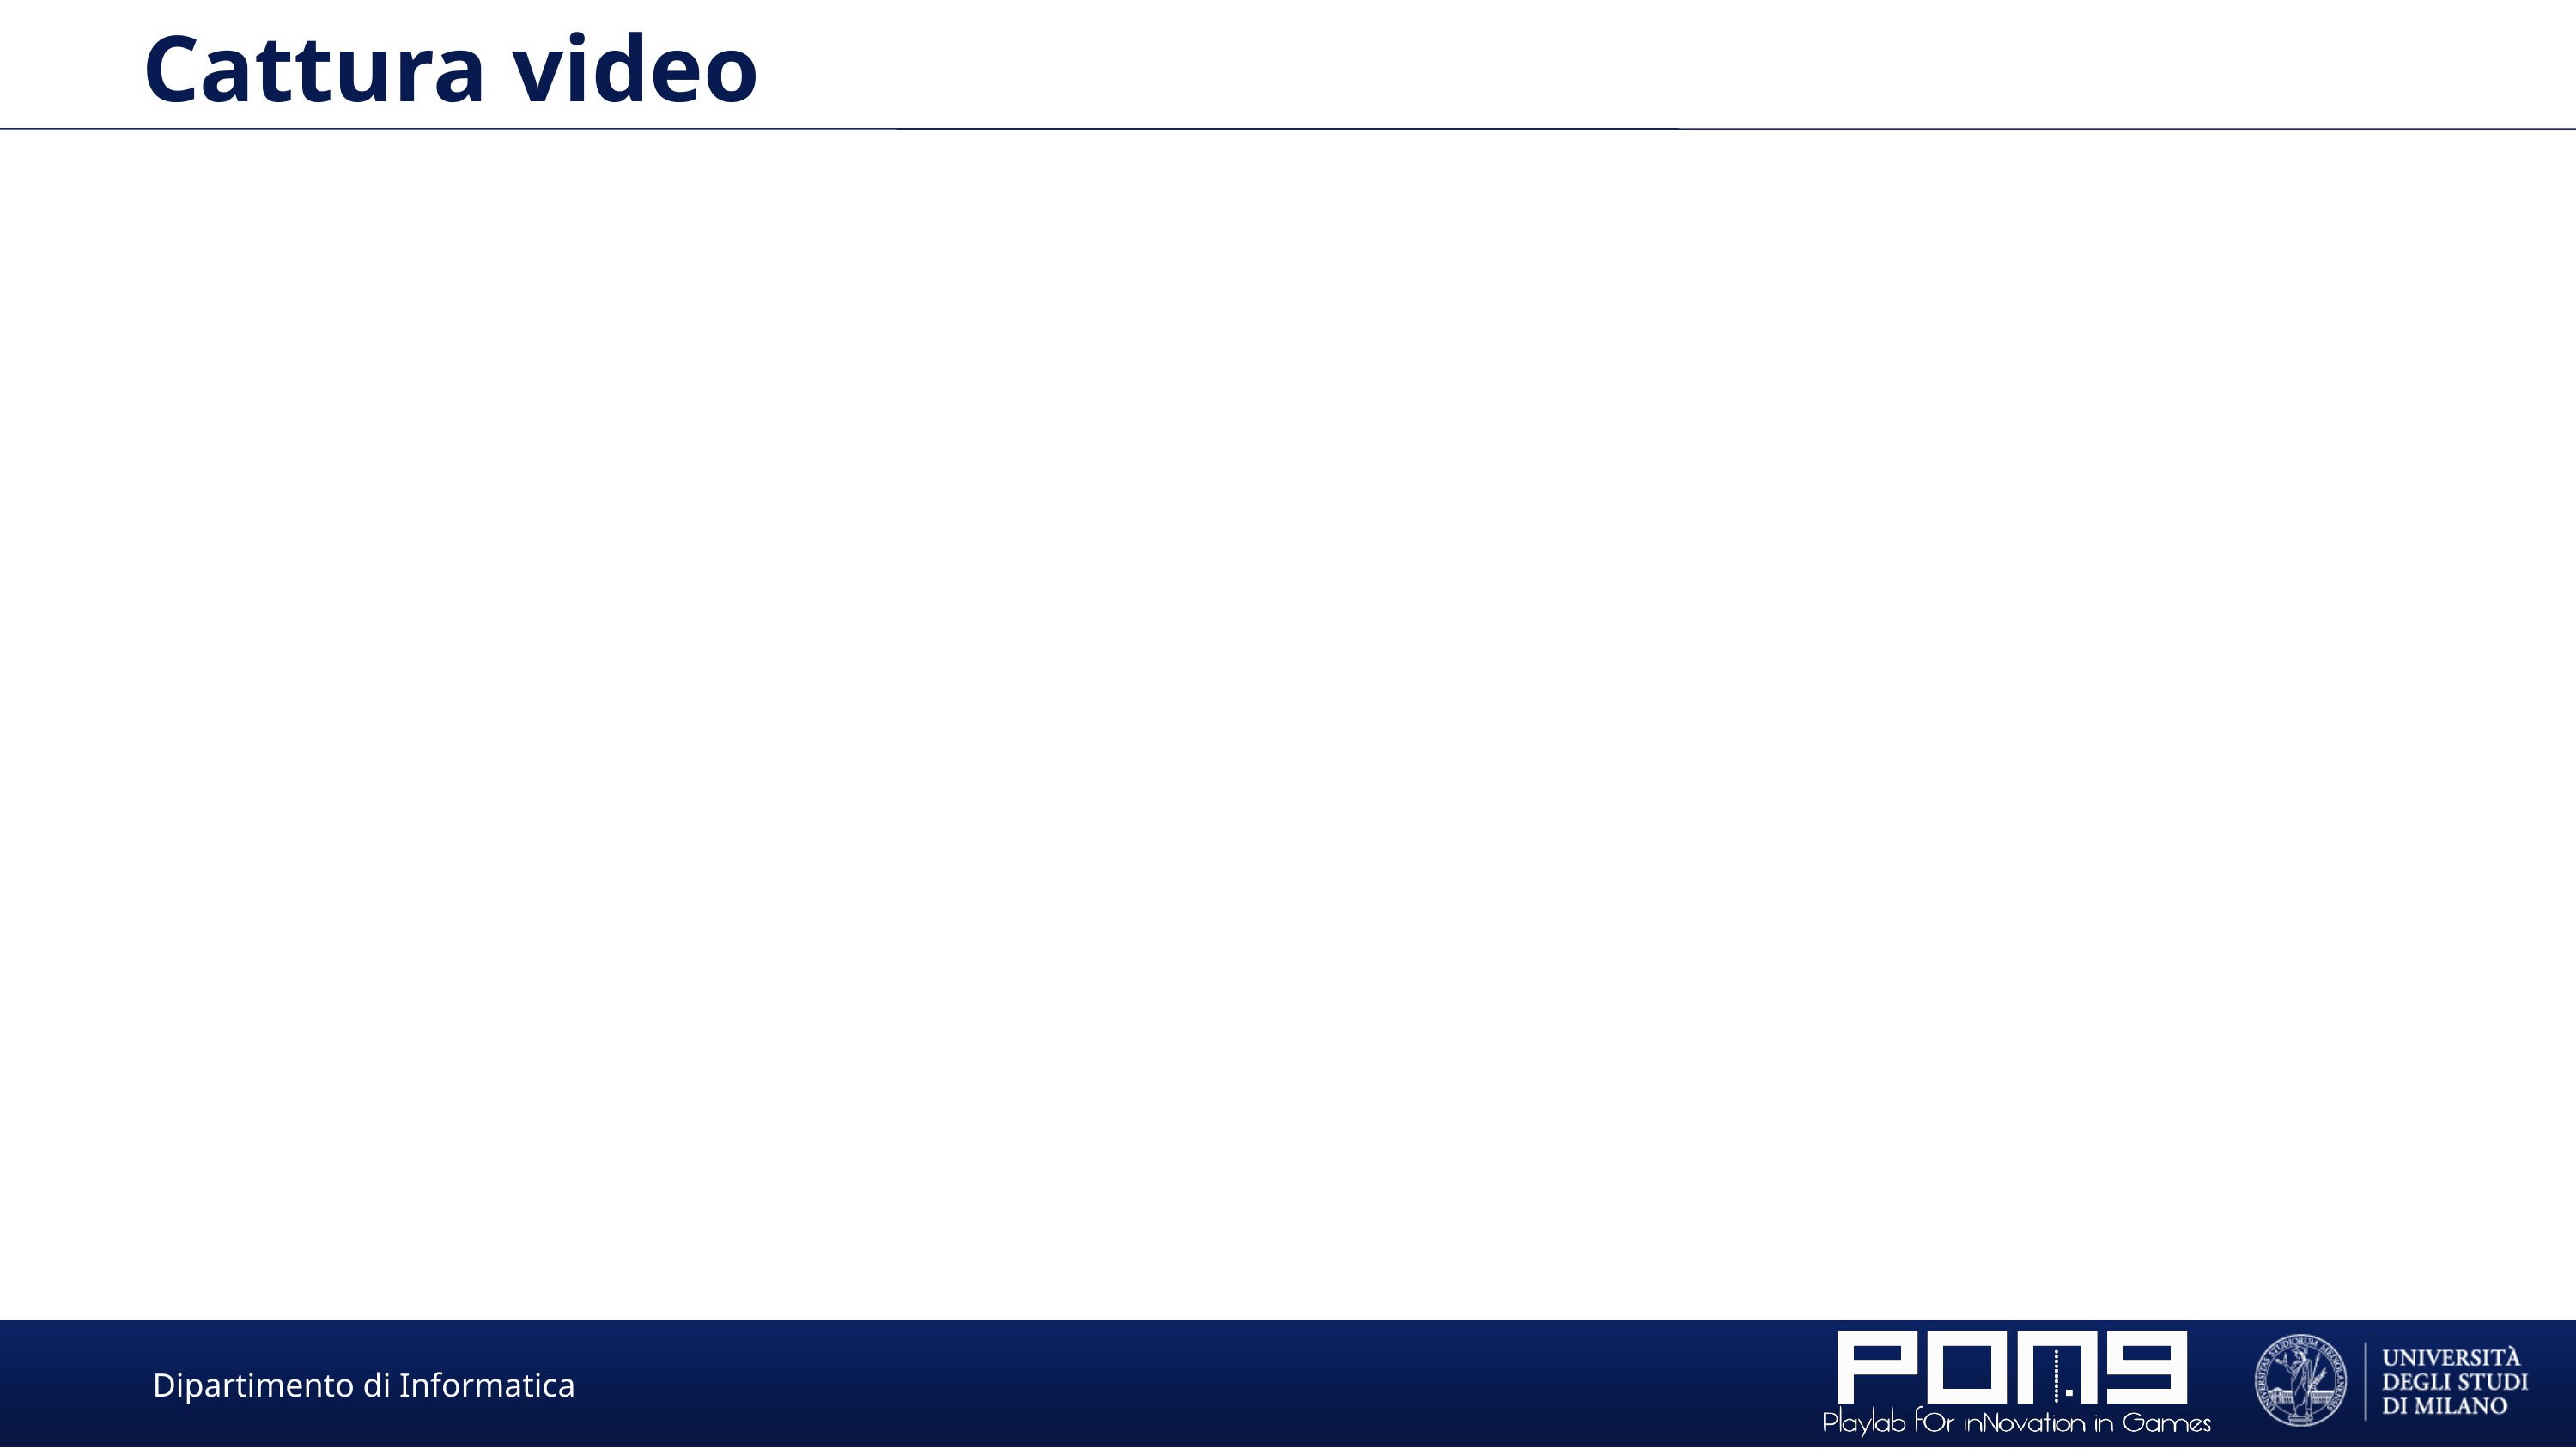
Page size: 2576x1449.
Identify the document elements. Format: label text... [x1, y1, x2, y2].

title Cattura video [118, 0, 2308, 124]
picture [0, 1320, 2576, 1447]
text_box Dipartimento di Informatica [129, 1336, 1245, 1433]
